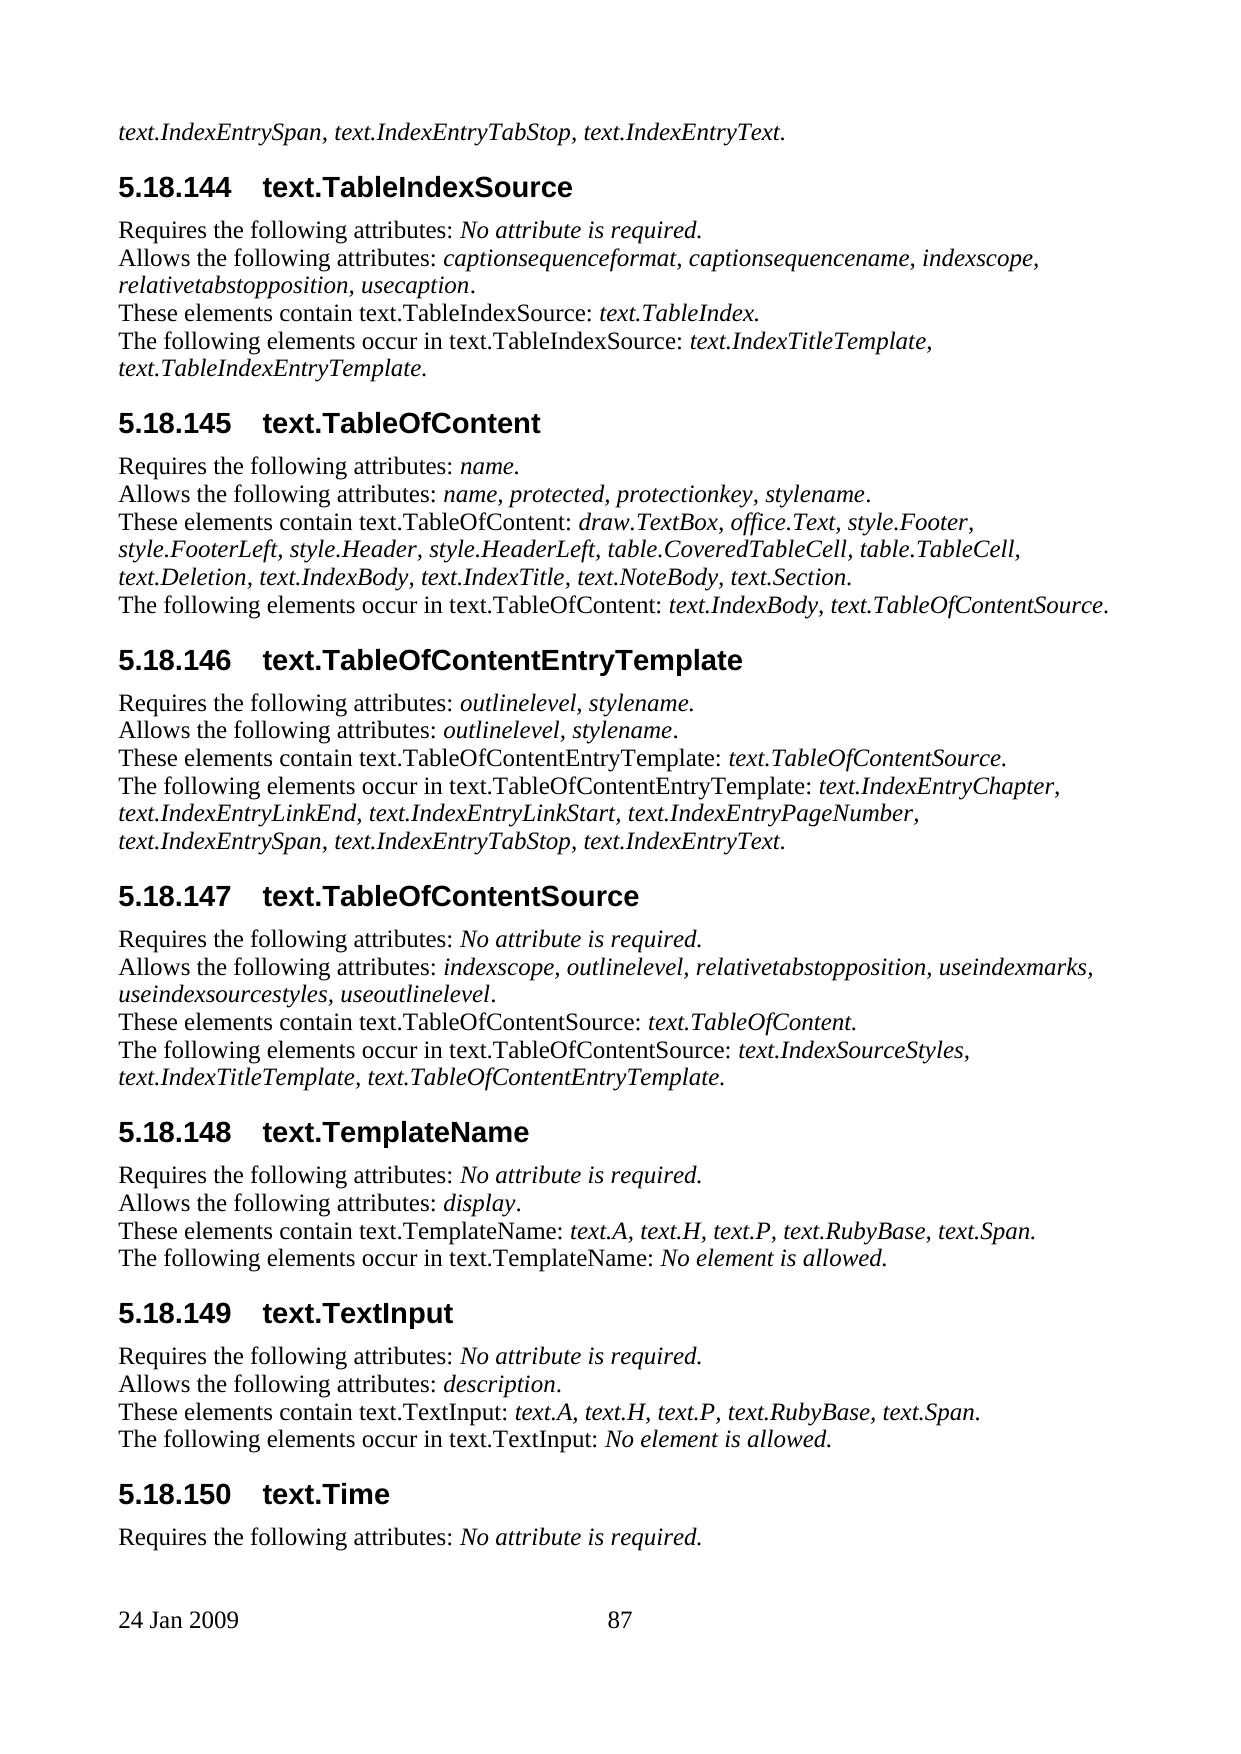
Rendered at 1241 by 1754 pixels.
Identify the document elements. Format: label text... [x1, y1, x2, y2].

text Requires the following attributes: No attribute is required. [118, 1161, 1122, 1189]
subtitle text.TableIndexSource [118, 171, 1122, 203]
text Allows the following attributes: indexscope, outlinelevel, relativetabstopposition, useindexmarks, useindexsourcestyles, useoutlinelevel. [118, 953, 1122, 1008]
text Requires the following attributes: No attribute is required. [118, 1342, 1122, 1370]
subtitle text.TemplateName [118, 1116, 1122, 1149]
subtitle text.TextInput [118, 1297, 1122, 1330]
text Requires the following attributes: name. [118, 452, 1122, 480]
text The following elements occur in text.TableOfContentEntryTemplate: text.IndexEntryChapter, text.IndexEntryLinkEnd, text.IndexEntryLinkStart, text.IndexEntryPageNumber, text.IndexEntrySpan, text.IndexEntryTabStop, text.IndexEntryText. [118, 772, 1122, 855]
text text.IndexEntrySpan, text.IndexEntryTabStop, text.IndexEntryText. [118, 118, 1122, 146]
text Requires the following attributes: outlinelevel, stylename. [118, 689, 1122, 716]
text These elements contain text.TableOfContentSource: text.TableOfContent. [118, 1008, 1122, 1036]
text The following elements occur in text.TableIndexSource: text.IndexTitleTemplate, text.TableIndexEntryTemplate. [118, 327, 1122, 382]
text These elements contain text.TableOfContent: draw.TextBox, office.Text, style.Footer, style.FooterLeft, style.Header, style.HeaderLeft, table.CoveredTableCell, table.TableCell, text.Deletion, text.IndexBody, text.IndexTitle, text.NoteBody, text.Section. [118, 508, 1122, 591]
subtitle text.TableOfContentSource [118, 880, 1122, 912]
text The following elements occur in text.TableOfContentSource: text.IndexSourceStyles, text.IndexTitleTemplate, text.TableOfContentEntryTemplate. [118, 1036, 1122, 1091]
text Requires the following attributes: No attribute is required. [118, 925, 1122, 953]
text Requires the following attributes: No attribute is required. [118, 216, 1122, 244]
text The following elements occur in text.TemplateName: No element is allowed. [118, 1244, 1122, 1272]
subtitle text.TableOfContent [118, 407, 1122, 440]
text These elements contain text.TableIndexSource: text.TableIndex. [118, 299, 1122, 327]
subtitle text.Time [118, 1478, 1122, 1511]
subtitle text.TableOfContentEntryTemplate [118, 643, 1122, 676]
text Allows the following attributes: description. [118, 1370, 1122, 1398]
text Requires the following attributes: No attribute is required. [118, 1523, 1122, 1551]
text Allows the following attributes: name, protected, protectionkey, stylename. [118, 480, 1122, 508]
text These elements contain text.TextInput: text.A, text.H, text.P, text.RubyBase, text.Span. [118, 1398, 1122, 1425]
text These elements contain text.TemplateName: text.A, text.H, text.P, text.RubyBase, text.Span. [118, 1217, 1122, 1244]
text Allows the following attributes: display. [118, 1189, 1122, 1217]
text These elements contain text.TableOfContentEntryTemplate: text.TableOfContentSource. [118, 744, 1122, 772]
text Allows the following attributes: captionsequenceformat, captionsequencename, indexscope, relativetabstopposition, usecaption. [118, 244, 1122, 299]
text Allows the following attributes: outlinelevel, stylename. [118, 716, 1122, 744]
text The following elements occur in text.TextInput: No element is allowed. [118, 1425, 1122, 1453]
text The following elements occur in text.TableOfContent: text.IndexBody, text.TableOfContentSource. [118, 591, 1122, 618]
